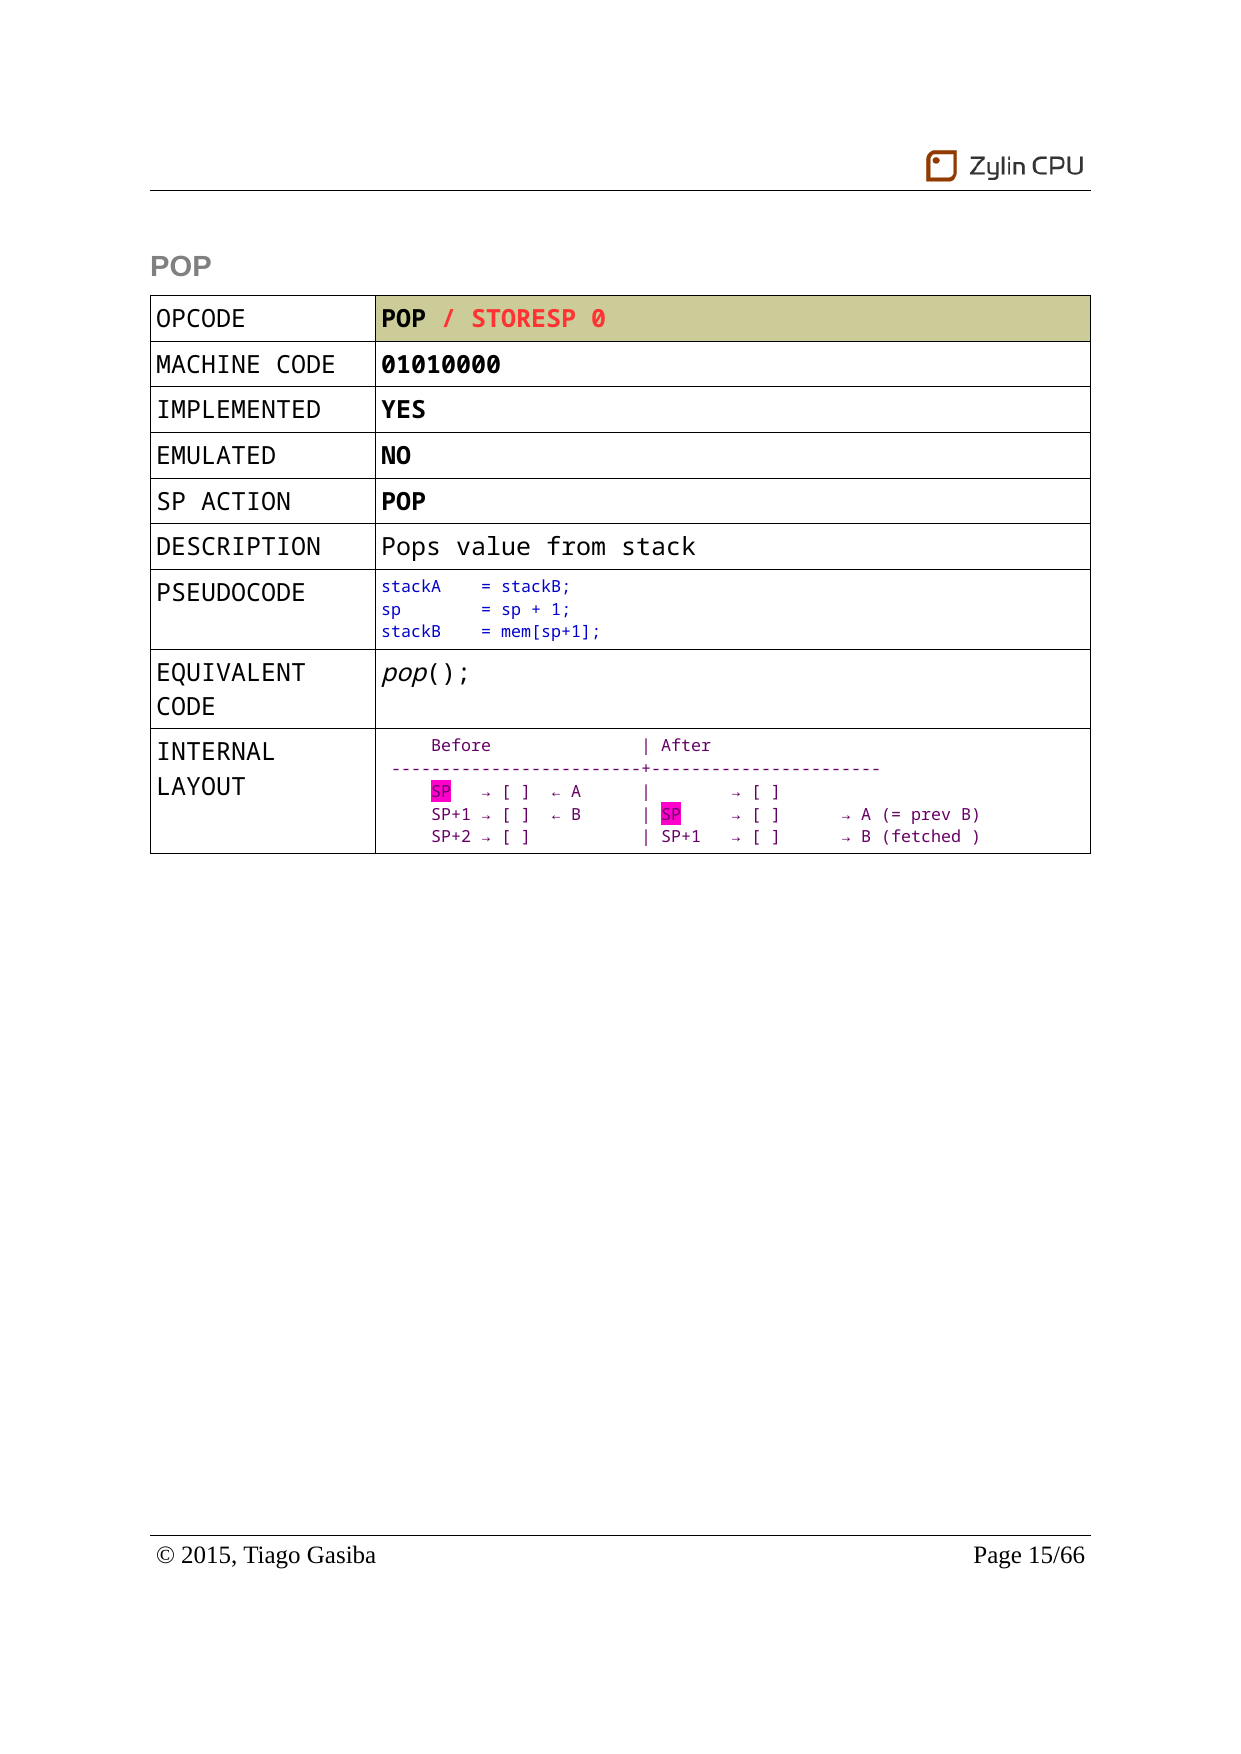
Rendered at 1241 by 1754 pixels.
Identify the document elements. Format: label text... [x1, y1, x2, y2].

table_cell Pops value from stack [376, 524, 1090, 569]
table_cell NO [376, 433, 1090, 478]
table_cell MACHINE CODE [151, 342, 375, 386]
table_cell INTERNAL LAYOUT [151, 729, 375, 853]
picture [922, 148, 1151, 185]
table_cell IMPLEMENTED [151, 387, 375, 432]
table_cell EQUIVALENT CODE [151, 650, 375, 728]
table_header POP / STORESP 0 [376, 296, 1090, 341]
table_cell pop(); [376, 650, 1090, 728]
table_header OPCODE [151, 296, 375, 341]
table_cell EMULATED [151, 433, 375, 478]
table_cell Before | After -------------------------+----------------------- SP → [ ] ← A | → [ ] SP+1 → [ ] ← B | SP → [ ] → A (= prev B) SP+2 → [ ] | SP+1 → [ ] → B (fetched ) [376, 729, 1090, 853]
table_cell 01010000 [376, 342, 1090, 386]
table_cell stackA = stackB; sp = sp + 1; stackB = mem[sp+1]; [376, 570, 1090, 649]
subtitle POP [150, 249, 1091, 283]
table_cell SP ACTION [151, 479, 375, 523]
table_cell PSEUDOCODE [151, 570, 375, 649]
table_cell DESCRIPTION [151, 524, 375, 569]
table_cell YES [376, 387, 1090, 432]
table_cell POP [376, 479, 1090, 523]
